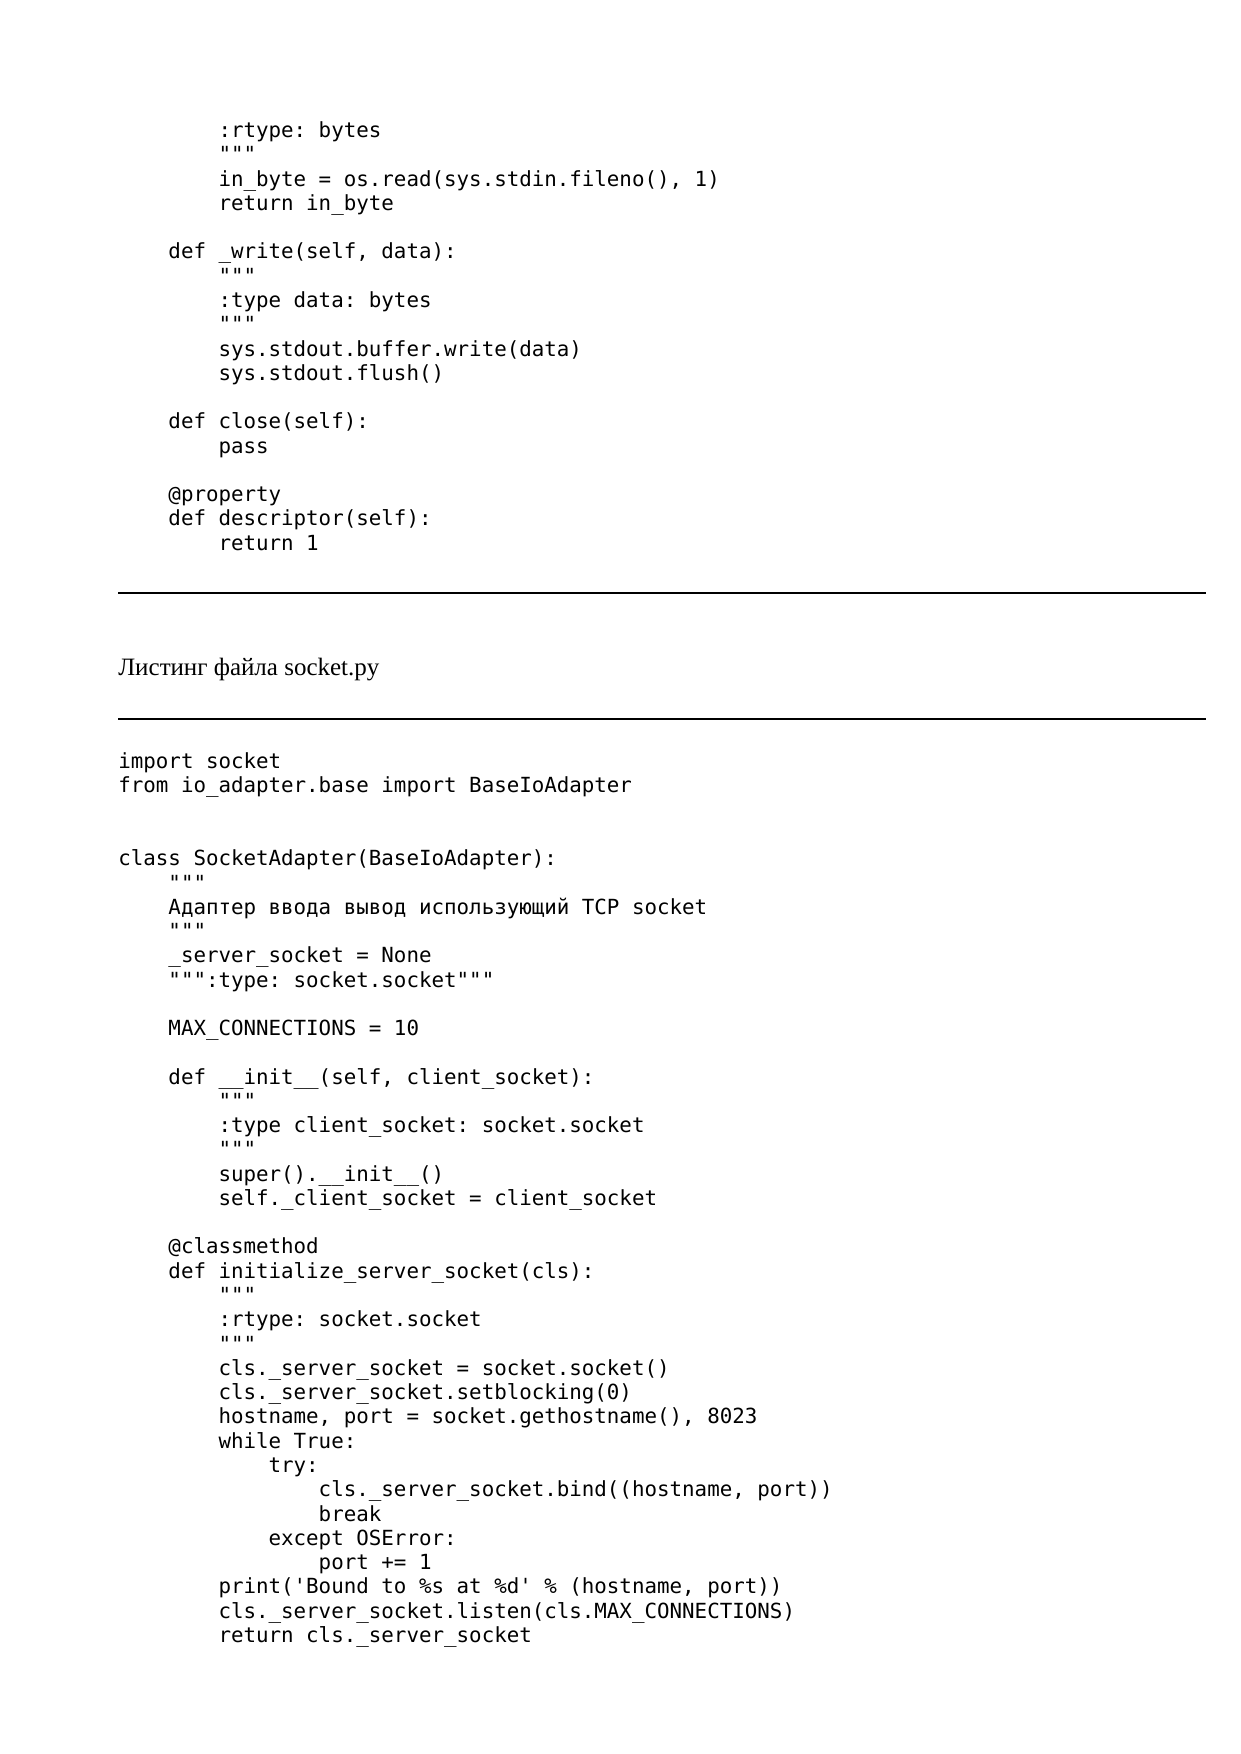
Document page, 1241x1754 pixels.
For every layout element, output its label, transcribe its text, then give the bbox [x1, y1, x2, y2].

text Адаптер ввода вывод использующий TCP socket [118, 895, 1206, 919]
text def descriptor(self): [118, 506, 1206, 531]
text _server_socket = None [118, 943, 1206, 968]
text """:type: socket.socket""" [118, 968, 1206, 992]
text cls._server_socket.setblocking(0) [118, 1380, 1206, 1404]
text from io_adapter.base import BaseIoAdapter [118, 773, 1206, 798]
text hostname, port = socket.gethostname(), 8023 [118, 1404, 1206, 1429]
text :type data: bytes [118, 288, 1206, 312]
text return cls._server_socket [118, 1623, 1206, 1647]
text break [118, 1502, 1206, 1526]
text MAX_CONNECTIONS = 10 [118, 1016, 1206, 1040]
text @property [118, 482, 1206, 506]
text class SocketAdapter(BaseIoAdapter): [118, 846, 1206, 871]
text :rtype: socket.socket [118, 1307, 1206, 1332]
text return 1 [118, 531, 1206, 555]
text :type client_socket: socket.socket [118, 1113, 1206, 1137]
text super().__init__() [118, 1162, 1206, 1186]
text :rtype: bytes [118, 118, 1206, 142]
text """ [118, 1332, 1206, 1356]
text print('Bound to %s at %d' % (hostname, port)) [118, 1574, 1206, 1599]
text def _write(self, data): [118, 239, 1206, 264]
text port += 1 [118, 1550, 1206, 1574]
text except OSError: [118, 1526, 1206, 1550]
text """ [118, 919, 1206, 943]
text def close(self): [118, 409, 1206, 434]
text return in_byte [118, 191, 1206, 215]
text self._client_socket = client_socket [118, 1186, 1206, 1210]
text sys.stdout.buffer.write(data) [118, 337, 1206, 361]
text """ [118, 1137, 1206, 1162]
text """ [118, 142, 1206, 167]
text def initialize_server_socket(cls): [118, 1259, 1206, 1283]
text try: [118, 1453, 1206, 1477]
text @classmethod [118, 1234, 1206, 1259]
text import socket [118, 749, 1206, 773]
text Листинг файла socket.py [118, 652, 1206, 681]
text in_byte = os.read(sys.stdin.fileno(), 1) [118, 167, 1206, 191]
text cls._server_socket = socket.socket() [118, 1356, 1206, 1380]
text def __init__(self, client_socket): [118, 1065, 1206, 1089]
text """ [118, 312, 1206, 337]
text """ [118, 1283, 1206, 1307]
text cls._server_socket.listen(cls.MAX_CONNECTIONS) [118, 1599, 1206, 1623]
text """ [118, 1089, 1206, 1113]
text """ [118, 264, 1206, 288]
text sys.stdout.flush() [118, 361, 1206, 385]
text cls._server_socket.bind((hostname, port)) [118, 1477, 1206, 1502]
text pass [118, 434, 1206, 458]
text while True: [118, 1429, 1206, 1453]
text """ [118, 871, 1206, 895]
